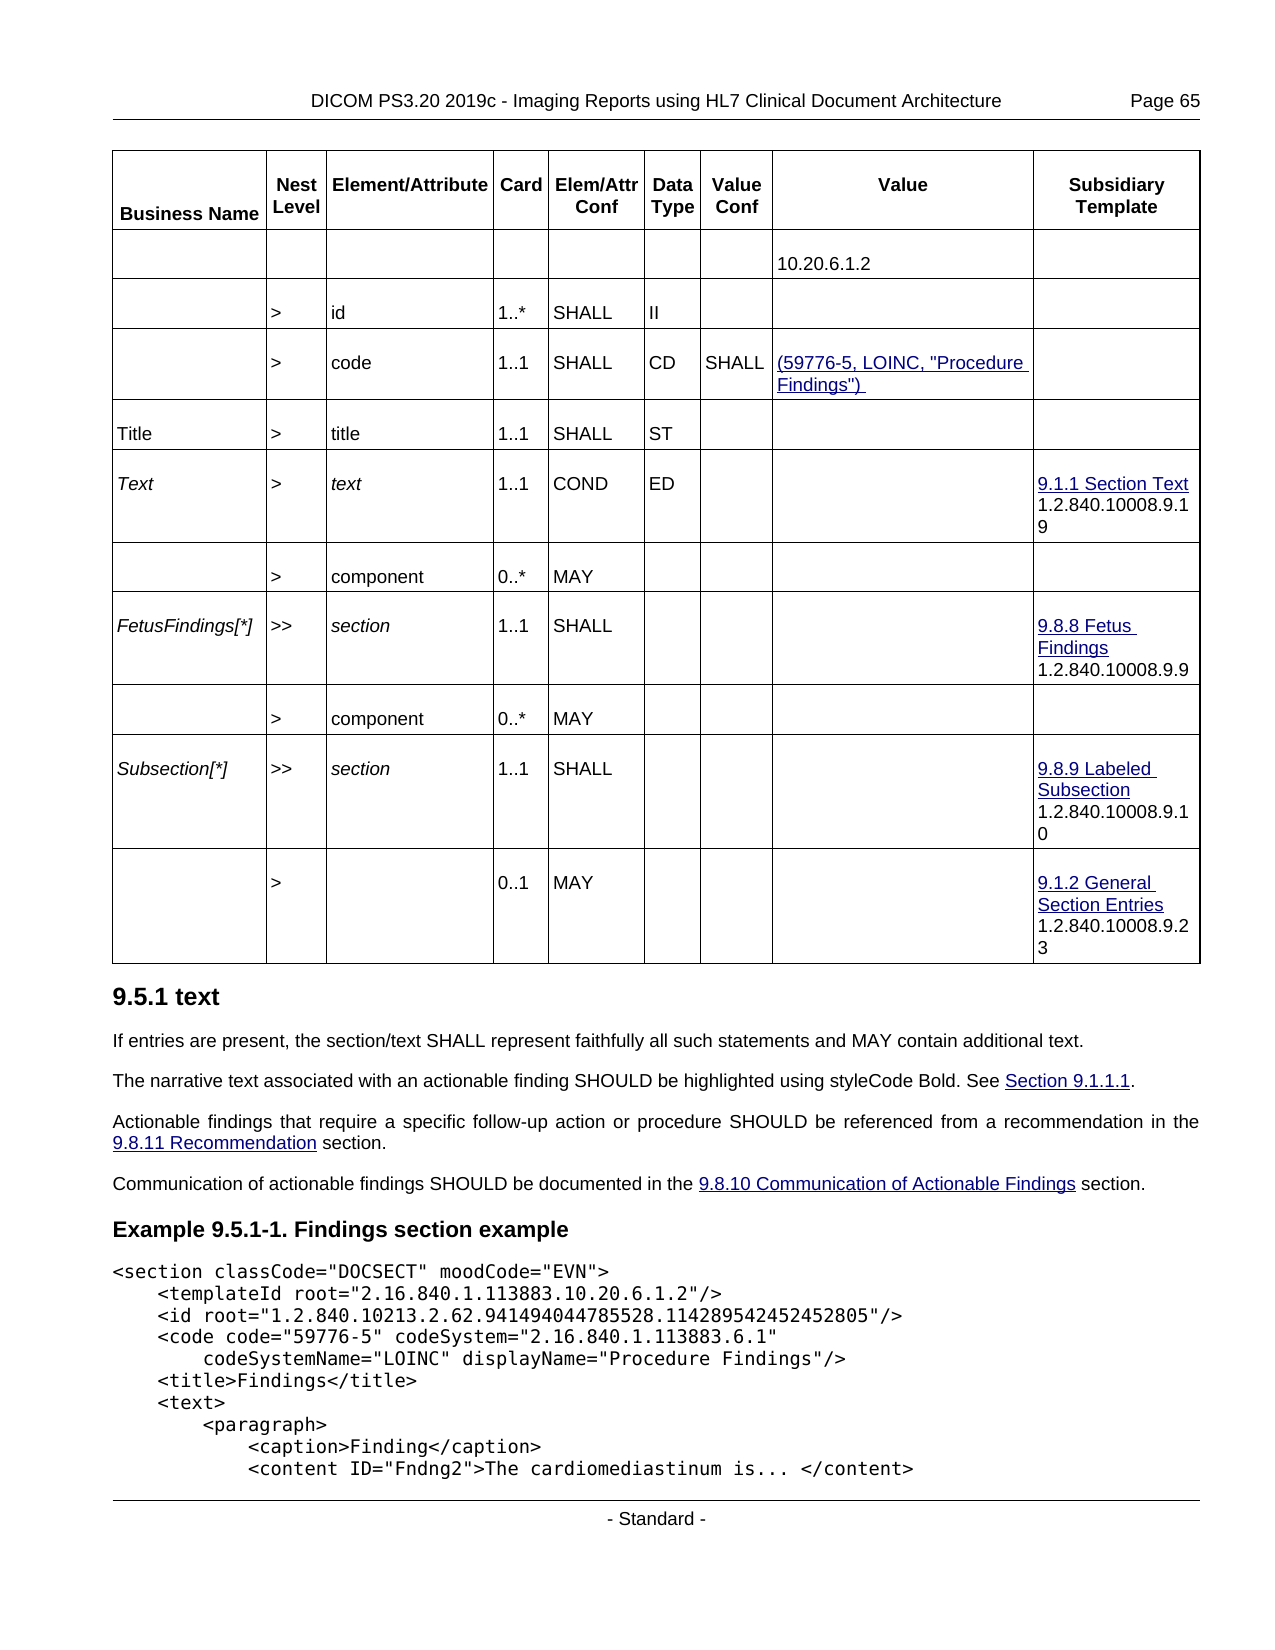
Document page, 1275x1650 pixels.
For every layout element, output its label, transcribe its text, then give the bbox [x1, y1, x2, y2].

table_cell [701, 400, 772, 449]
table_cell >> [267, 592, 326, 684]
table_cell [113, 543, 266, 591]
table_cell > [267, 450, 326, 542]
table_cell MAY [549, 685, 644, 734]
table_cell 0..1 [494, 849, 548, 962]
table_header Elem/Attr Conf [549, 151, 644, 228]
table_cell [113, 849, 266, 962]
table_cell [701, 279, 772, 328]
table_cell 1..1 [494, 400, 548, 449]
table_cell ED [645, 450, 700, 542]
table_cell title [327, 400, 493, 449]
table_cell 9.8.8 Fetus Findings 1.2.840.10008.9.9 [1034, 592, 1199, 684]
text Communication of actionable findings SHOULD be documented in the 9.8.10 Communication of Actionable Findings section. [112, 1172, 1200, 1194]
table_cell [113, 230, 266, 278]
text 9.5.1 text [112, 982, 1200, 1011]
table_cell [549, 230, 644, 278]
table_cell component [327, 543, 493, 591]
table_cell [1034, 400, 1199, 449]
table_cell 10.20.6.1.2 [773, 230, 1033, 278]
table_cell 0..* [494, 543, 548, 591]
table_cell text [327, 450, 493, 542]
table_cell > [267, 400, 326, 449]
table_cell [773, 735, 1033, 848]
table_header Card [494, 151, 548, 228]
table_cell [1034, 543, 1199, 591]
table_cell [645, 849, 700, 962]
table_cell > [267, 849, 326, 962]
table_cell component [327, 685, 493, 734]
table_cell [645, 230, 700, 278]
table_cell id [327, 279, 493, 328]
table_header Nest Level [267, 151, 326, 228]
table_cell [1034, 329, 1199, 399]
table_cell [645, 543, 700, 591]
table_header Element/​Attribute [327, 151, 493, 228]
table_cell [773, 450, 1033, 542]
table_cell > [267, 685, 326, 734]
table_cell [113, 329, 266, 399]
table_cell [1034, 230, 1199, 278]
table_cell > [267, 543, 326, 591]
table_cell 0..* [494, 685, 548, 734]
table_cell [327, 849, 493, 962]
table_cell >> [267, 735, 326, 848]
table_header Subsidiary Template [1034, 151, 1199, 228]
table_cell SHALL [701, 329, 772, 399]
table_cell [773, 543, 1033, 591]
table_cell [701, 592, 772, 684]
table_cell code [327, 329, 493, 399]
table_cell 1..1 [494, 450, 548, 542]
table_cell 9.1.2 General Section Entries 1.2.840.10008.9.23 [1034, 849, 1199, 962]
table_cell II [645, 279, 700, 328]
table_cell [645, 592, 700, 684]
table_cell ST [645, 400, 700, 449]
table_cell MAY [549, 543, 644, 591]
text Actionable findings that require a specific follow-up action or procedure SHOULD be referenced from a recommendation in the 9.8.11 Recommendation section. [112, 1110, 1200, 1153]
table_header Data Type [645, 151, 700, 228]
table_cell [113, 279, 266, 328]
table_cell section [327, 735, 493, 848]
table_cell [327, 230, 493, 278]
table_cell > [267, 279, 326, 328]
table_cell SHALL [549, 592, 644, 684]
table_cell > [267, 329, 326, 399]
table_header Value [773, 151, 1033, 228]
table_cell [773, 685, 1033, 734]
table_cell SHALL [549, 735, 644, 848]
table_cell SHALL [549, 400, 644, 449]
table_cell [113, 685, 266, 734]
table_cell [701, 735, 772, 848]
table_cell MAY [549, 849, 644, 962]
table_cell Text [113, 450, 266, 542]
table_cell SHALL [549, 279, 644, 328]
table_cell [645, 685, 700, 734]
table_cell section [327, 592, 493, 684]
table_cell SHALL [549, 329, 644, 399]
table_cell Title [113, 400, 266, 449]
table_cell [701, 450, 772, 542]
table_cell [773, 400, 1033, 449]
text If entries are present, the section/text SHALL represent faithfully all such statements and MAY contain additional text. [112, 1030, 1200, 1051]
table_header Value Conf [701, 151, 772, 228]
table_cell [267, 230, 326, 278]
table_cell [773, 279, 1033, 328]
table_cell COND [549, 450, 644, 542]
table_cell CD [645, 329, 700, 399]
text <section classCode="DOCSECT" moodCode="EVN"> <templateId root="2.16.840.1.113883.10.20.6.1.2"/> <id root="1.2.840.10213.2.62.941494044785528.114289542452452805"/> <code code="59776-5" codeSystem="2.16.840.1.113883.6.1" codeSystemName="LOINC" displayName="Procedure Findings"/> <title>Findings</title> <text> <paragraph> <caption>Finding</caption> <content ID="Fndng2">The cardiomediastinum is... </content> [112, 1261, 1200, 1480]
table_cell [701, 685, 772, 734]
table_cell [701, 230, 772, 278]
table_cell [773, 592, 1033, 684]
table_cell 1..1 [494, 329, 548, 399]
table_cell Fetus​Findings[*] [113, 592, 266, 684]
table_cell 9.8.9 Labeled Subsection 1.2.840.10008.9.10 [1034, 735, 1199, 848]
table_cell [701, 543, 772, 591]
table_cell 9.1.1 Section Text 1.2.840.10008.9.19 [1034, 450, 1199, 542]
table_cell 1..1 [494, 735, 548, 848]
table_header Business Name [113, 151, 266, 228]
table_cell [773, 849, 1033, 962]
table_cell [645, 735, 700, 848]
table_cell 1..1 [494, 592, 548, 684]
table_cell (59776-5, LOINC, "Procedure Findings") [773, 329, 1033, 399]
table_cell 1..* [494, 279, 548, 328]
text The narrative text associated with an actionable finding SHOULD be highlighted using styleCode Bold. See Section 9.1.1.1. [112, 1070, 1200, 1092]
table_cell [494, 230, 548, 278]
text Example 9.5.1-1. Findings section example [112, 1216, 1200, 1242]
table_cell [1034, 279, 1199, 328]
table_cell [1034, 685, 1199, 734]
table_cell [701, 849, 772, 962]
table_cell Subsection[*] [113, 735, 266, 848]
